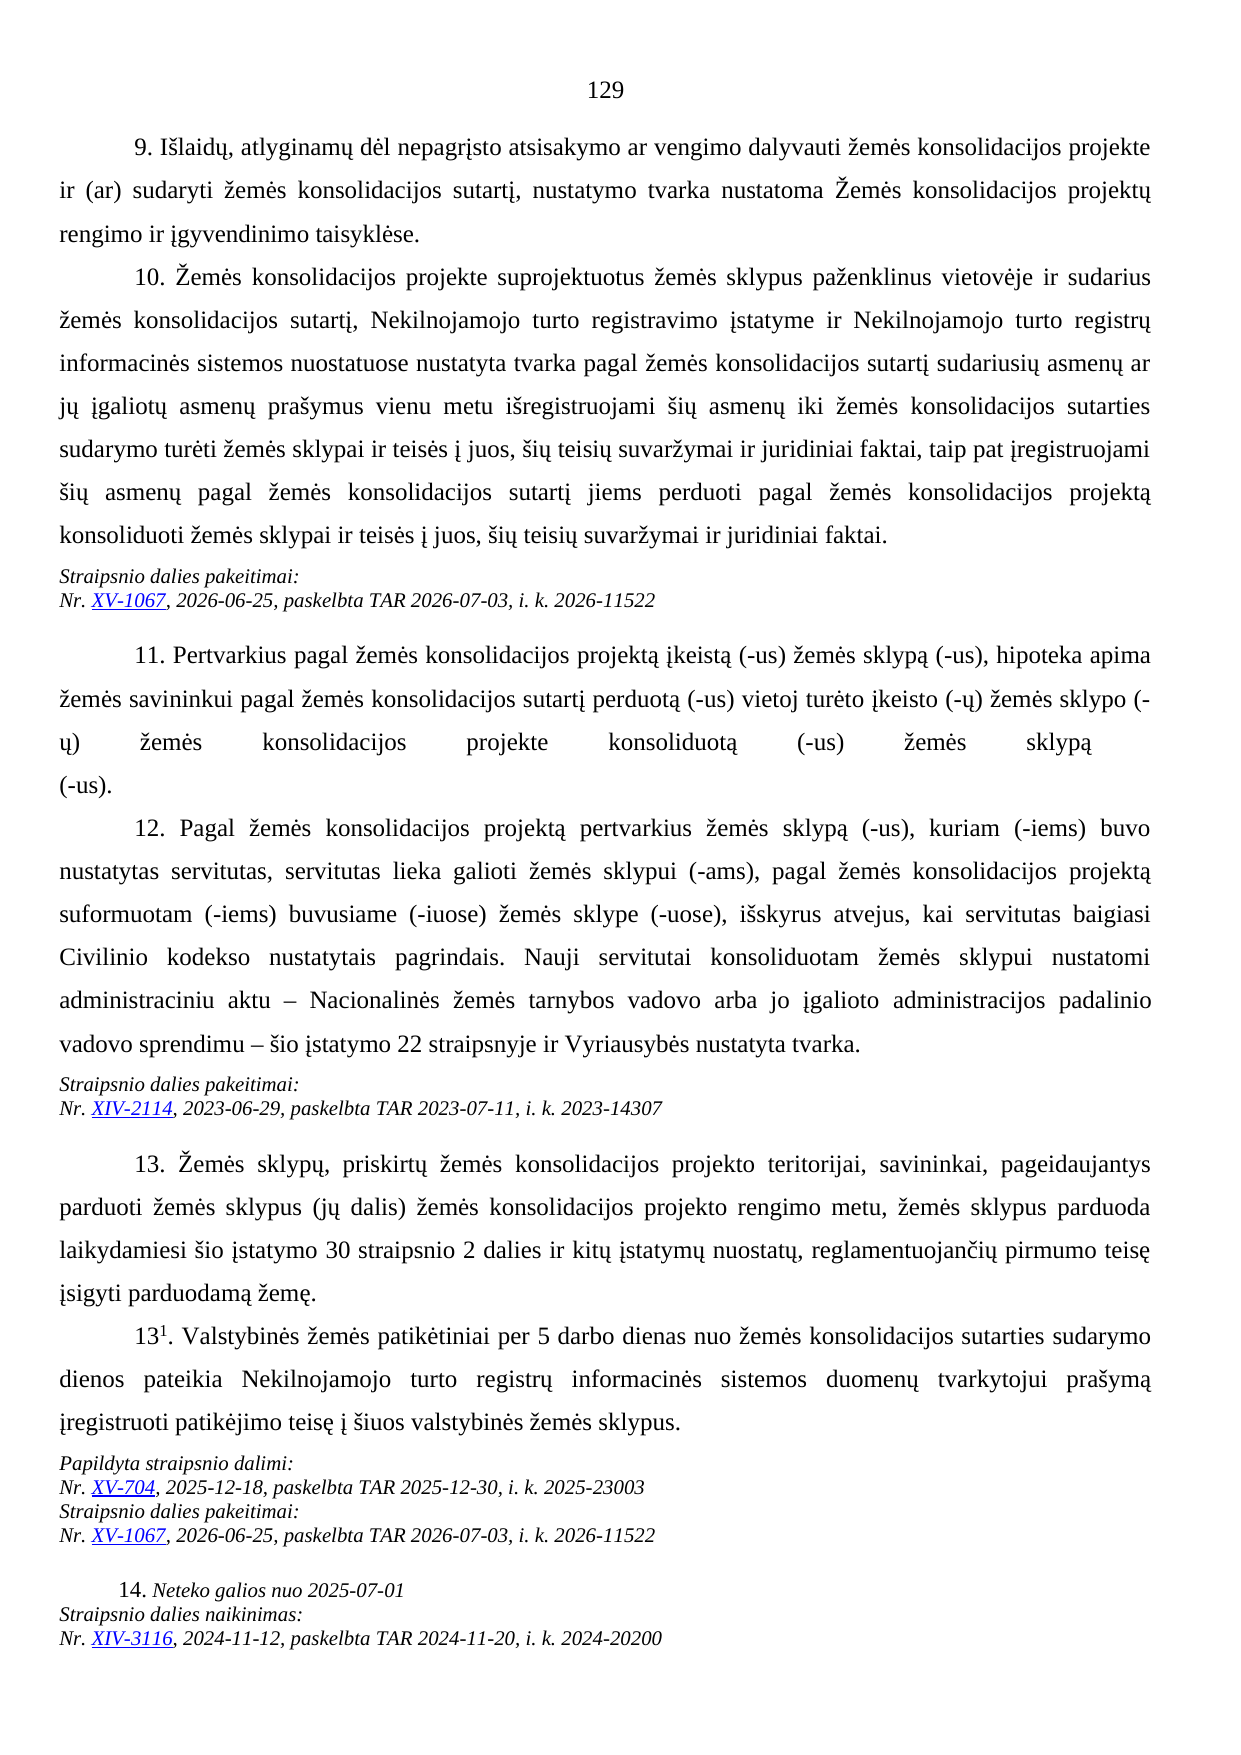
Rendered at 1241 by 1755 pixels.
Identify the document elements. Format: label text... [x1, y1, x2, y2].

text 13. Žemės sklypų, priskirtų žemės konsolidacijos projekto teritorijai, savininkai, pageidaujantys parduoti žemės sklypus (jų dalis) žemės konsolidacijos projekto rengimo metu, žemės sklypus parduoda laikydamiesi šio įstatymo 30 straipsnio 2 dalies ir kitų įstatymų nuostatų, reglamentuojančių pirmumo teisę įsigyti parduodamą žemę. [59, 1149, 1152, 1307]
text Straipsnio dalies naikinimas: [59, 1602, 1152, 1626]
text 131. Valstybinės žemės patikėtiniai per 5 darbo dienas nuo žemės konsolidacijos sutarties sudarymo dienos pateikia Nekilnojamojo turto registrų informacinės sistemos duomenų tvarkytojui prašymą įregistruoti patikėjimo teisę į šiuos valstybinės žemės sklypus. [59, 1321, 1152, 1436]
text Nr. XIV-3116, 2024-11-12, paskelbta TAR 2024-11-20, i. k. 2024-20200 [59, 1626, 1152, 1650]
text 14. Neteko galios nuo 2025-07-01 [59, 1576, 1152, 1602]
text 11. Pertvarkius pagal žemės konsolidacijos projektą įkeistą (-us) žemės sklypą (-us), hipoteka apima žemės savininkui pagal žemės konsolidacijos sutartį perduotą (-us) vietoj turėto įkeisto (-ų) žemės sklypo (-ų) žemės konsolidacijos projekte konsoliduotą (-us) žemės sklypą (-us). [59, 641, 1152, 799]
text 9. Išlaidų, atlyginamų dėl nepagrįsto atsisakymo ar vengimo dalyvauti žemės konsolidacijos projekte ir (ar) sudaryti žemės konsolidacijos sutartį, nustatymo tvarka nustatoma Žemės konsolidacijos projektų rengimo ir įgyvendinimo taisyklėse. [59, 132, 1152, 247]
text Nr. XIV-2114, 2023-06-29, paskelbta TAR 2023-07-11, i. k. 2023-14307 [59, 1096, 1152, 1120]
text Straipsnio dalies pakeitimai: [59, 1072, 1152, 1096]
text 10. Žemės konsolidacijos projekte suprojektuotus žemės sklypus paženklinus vietovėje ir sudarius žemės konsolidacijos sutartį, Nekilnojamojo turto registravimo įstatyme ir Nekilnojamojo turto registrų informacinės sistemos nuostatuose nustatyta tvarka pagal žemės konsolidacijos sutartį sudariusių asmenų ar jų įgaliotų asmenų prašymus vienu metu išregistruojami šių asmenų iki žemės konsolidacijos sutarties sudarymo turėti žemės sklypai ir teisės į juos, šių teisių suvaržymai ir juridiniai faktai, taip pat įregistruojami šių asmenų pagal žemės konsolidacijos sutartį jiems perduoti pagal žemės konsolidacijos projektą konsoliduoti žemės sklypai ir teisės į juos, šių teisių suvaržymai ir juridiniai faktai. [59, 262, 1152, 549]
text Straipsnio dalies pakeitimai: [59, 1499, 1152, 1523]
text Papildyta straipsnio dalimi: [59, 1451, 1152, 1475]
text Straipsnio dalies pakeitimai: [59, 564, 1152, 588]
text Nr. XV-1067, 2026-06-25, paskelbta TAR 2026-07-03, i. k. 2026-11522 [59, 1523, 1152, 1547]
text Nr. XV-1067, 2026-06-25, paskelbta TAR 2026-07-03, i. k. 2026-11522 [59, 588, 1152, 612]
text 12. Pagal žemės konsolidacijos projektą pertvarkius žemės sklypą (-us), kuriam (-iems) buvo nustatytas servitutas, servitutas lieka galioti žemės sklypui (-ams), pagal žemės konsolidacijos projektą suformuotam (-iems) buvusiame (-iuose) žemės sklype (-uose), išskyrus atvejus, kai servitutas baigiasi Civilinio kodekso nustatytais pagrindais. Nauji servitutai konsoliduotam žemės sklypui nustatomi administraciniu aktu – Nacionalinės žemės tarnybos vadovo arba jo įgalioto administracijos padalinio vadovo sprendimu – šio įstatymo 22 straipsnyje ir Vyriausybės nustatyta tvarka. [59, 813, 1152, 1057]
text Nr. XV-704, 2025-12-18, paskelbta TAR 2025-12-30, i. k. 2025-23003 [59, 1475, 1152, 1499]
